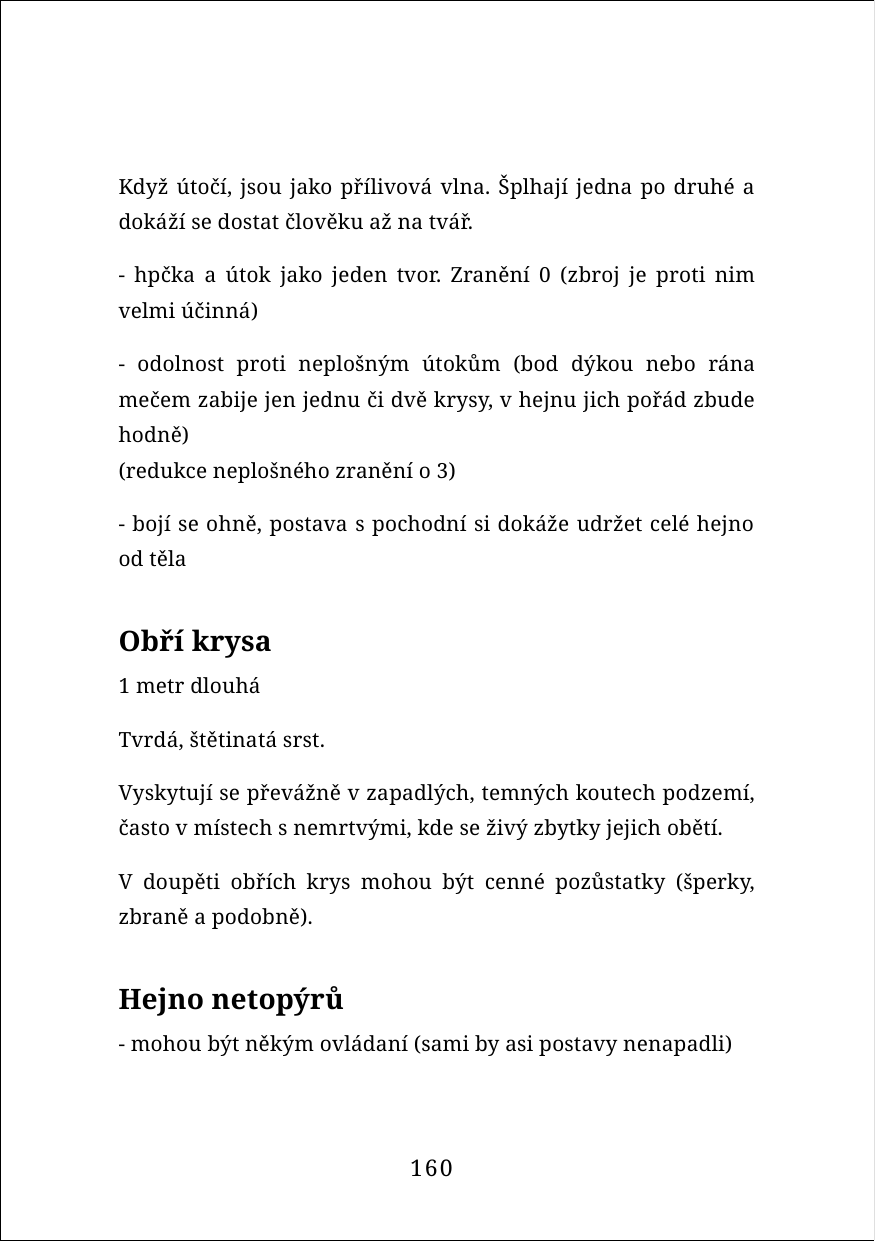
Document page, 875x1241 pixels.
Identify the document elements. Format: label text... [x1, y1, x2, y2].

text - mohou být někým ovládaní (sami by asi postavy nenapadli) [118, 1029, 756, 1058]
text Tvrdá, štětinatá srst. [118, 725, 756, 753]
text - hpčka a útok jako jeden tvor. Zranění 0 (zbroj je proti nim velmi účinná) [118, 261, 756, 324]
text V doupěti obřích krys mohou být cenné pozůstatky (šperky, zbraně a podobně). [118, 867, 756, 931]
subtitle Obří krysa [118, 621, 756, 660]
subtitle Hejno netopýrů [118, 979, 756, 1017]
text Když útočí, jsou jako přílivová vlna. Šplhají jedna po druhé a dokáží se dostat člověku až na tvář. [118, 172, 756, 236]
text 1 metr dlouhá [118, 672, 756, 700]
text Vyskytují se převážně v zapadlých, temných koutech podzemí, často v místech s nemrtvými, kde se živý zbytky jejich obětí. [118, 778, 756, 842]
text - bojí se ohně, postava s pochodní si dokáže udržet celé hejno od těla [118, 509, 756, 573]
text - odolnost proti neplošným útokům (bod dýkou nebo rána mečem zabije jen jednu či dvě krysy, v hejnu jich pořád zbude hodně) (redukce neplošného zranění o 3) [118, 349, 756, 484]
